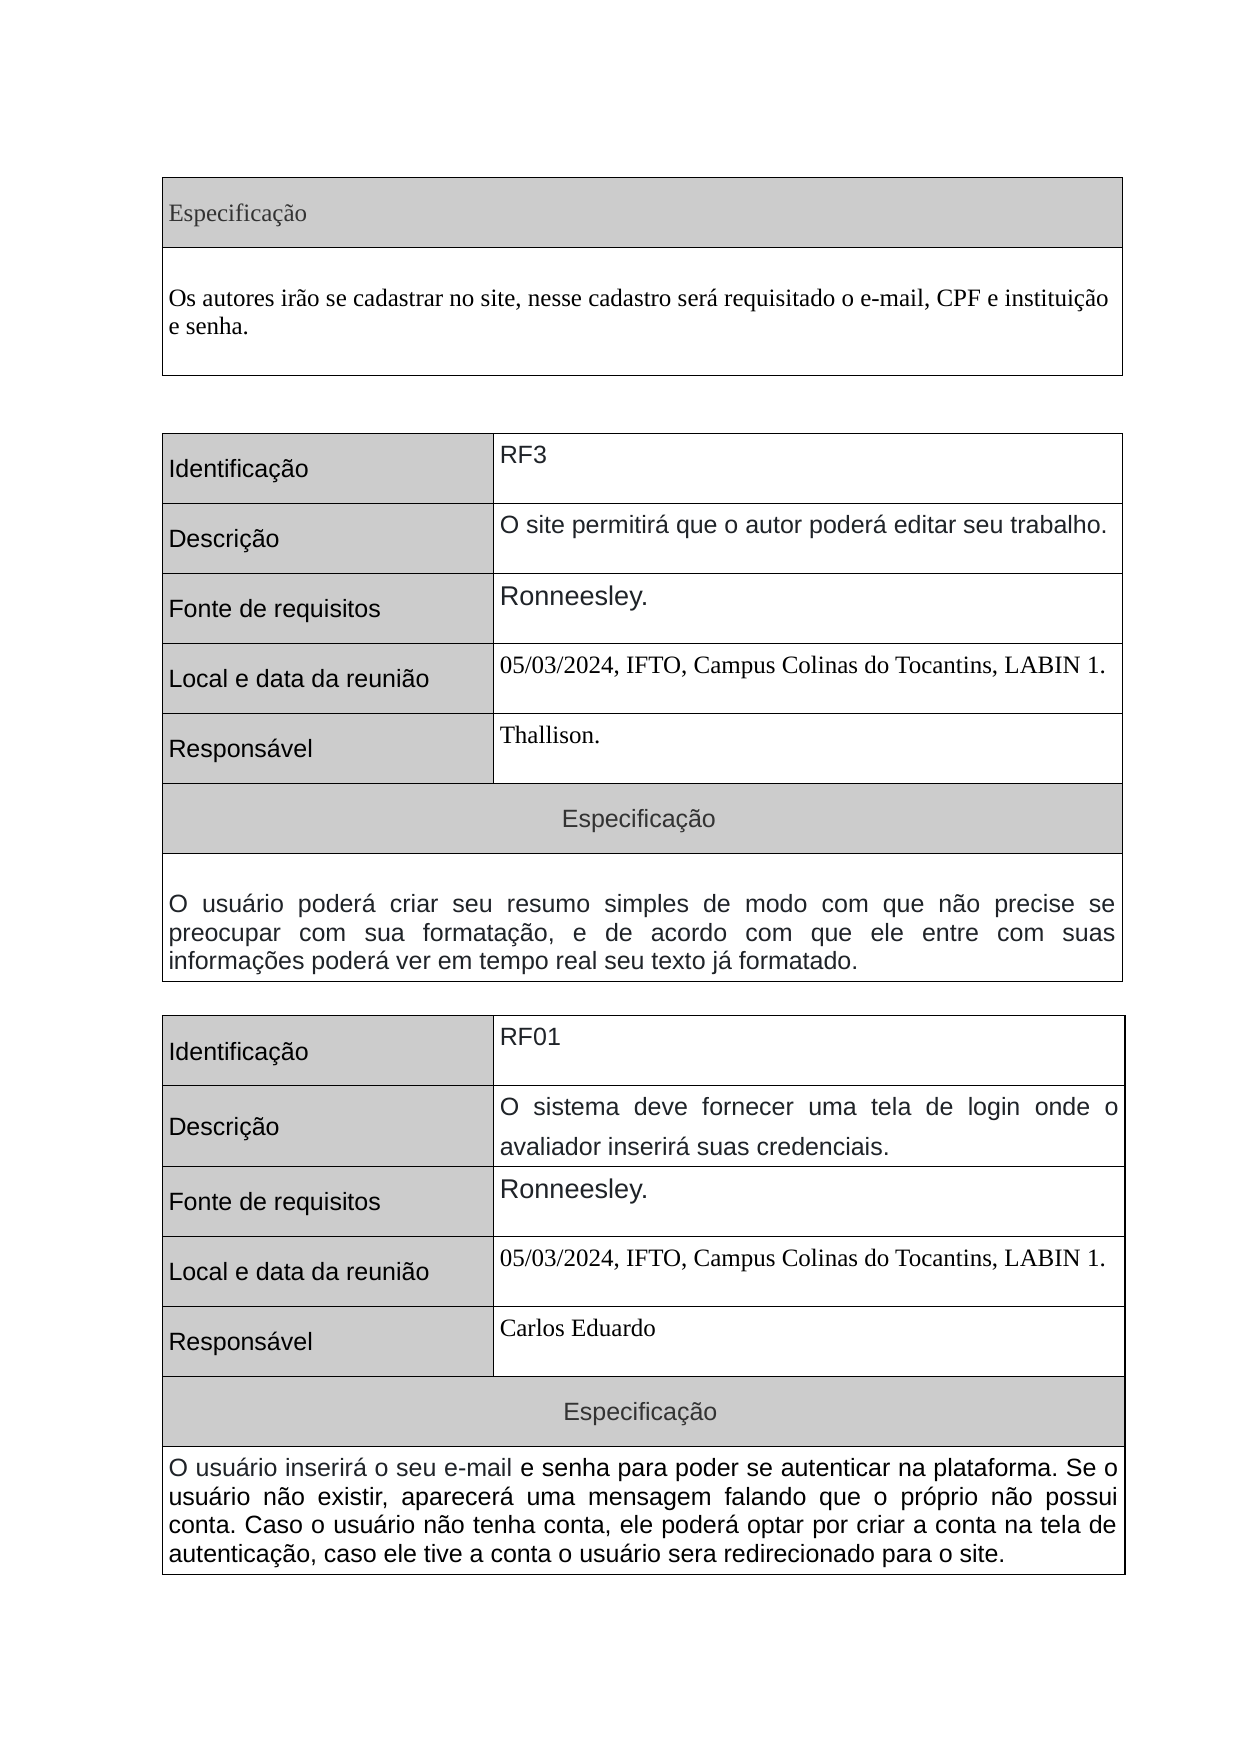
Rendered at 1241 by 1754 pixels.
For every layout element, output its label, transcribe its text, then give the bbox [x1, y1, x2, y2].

table_cell Local e data da reunião [163, 1237, 493, 1306]
table_cell O usuário poderá criar seu resumo simples de modo com que não precise se preocupar com sua formatação, e de acordo com que ele entre com suas informações poderá ver em tempo real seu texto já formatado. [163, 854, 1122, 981]
table_cell O sistema deve fornecer uma tela de login onde o avaliador inserirá suas credenciais. [494, 1086, 1124, 1166]
table_cell Os autores irão se cadastrar no site, nesse cadastro será requisitado o e-mail, CPF e instituição e senha. [163, 248, 1122, 375]
table_cell Ronneesley. [494, 1167, 1124, 1236]
table_cell Carlos Eduardo [494, 1307, 1124, 1376]
table_header Identificação [163, 434, 493, 503]
table_header RF01 [494, 1016, 1124, 1085]
table_cell Responsável [163, 1307, 493, 1376]
table_cell 05/03/2024, IFTO, Campus Colinas do Tocantins, LABIN 1. [494, 1237, 1124, 1306]
table_cell 05/03/2024, IFTO, Campus Colinas do Tocantins, LABIN 1. [494, 644, 1122, 713]
table_cell Fonte de requisitos [163, 574, 493, 643]
table_cell Responsável [163, 714, 493, 783]
table_cell Especificação [163, 784, 1122, 853]
table_cell Fonte de requisitos [163, 1167, 493, 1236]
table_cell Descrição [163, 504, 493, 573]
table_cell Local e data da reunião [163, 644, 493, 713]
table_cell O site permitirá que o autor poderá editar seu trabalho. [494, 504, 1122, 573]
table_header RF3 [494, 434, 1122, 503]
table_cell Especificação [163, 1377, 1124, 1446]
table_cell O usuário inserirá o seu e-mail e senha para poder se autenticar na plataforma. Se o usuário não existir, aparecerá uma mensagem falando que o próprio não possui conta. Caso o usuário não tenha conta, ele poderá optar por criar a conta na tela de autenticação, caso ele tive a conta o usuário sera redirecionado para o site. [163, 1447, 1124, 1574]
table_cell Thallison. [494, 714, 1122, 783]
table_cell Especificação [163, 178, 1122, 247]
table_cell Ronneesley. [494, 574, 1122, 643]
table_header Identificação [163, 1016, 493, 1085]
table_cell Descrição [163, 1086, 493, 1166]
